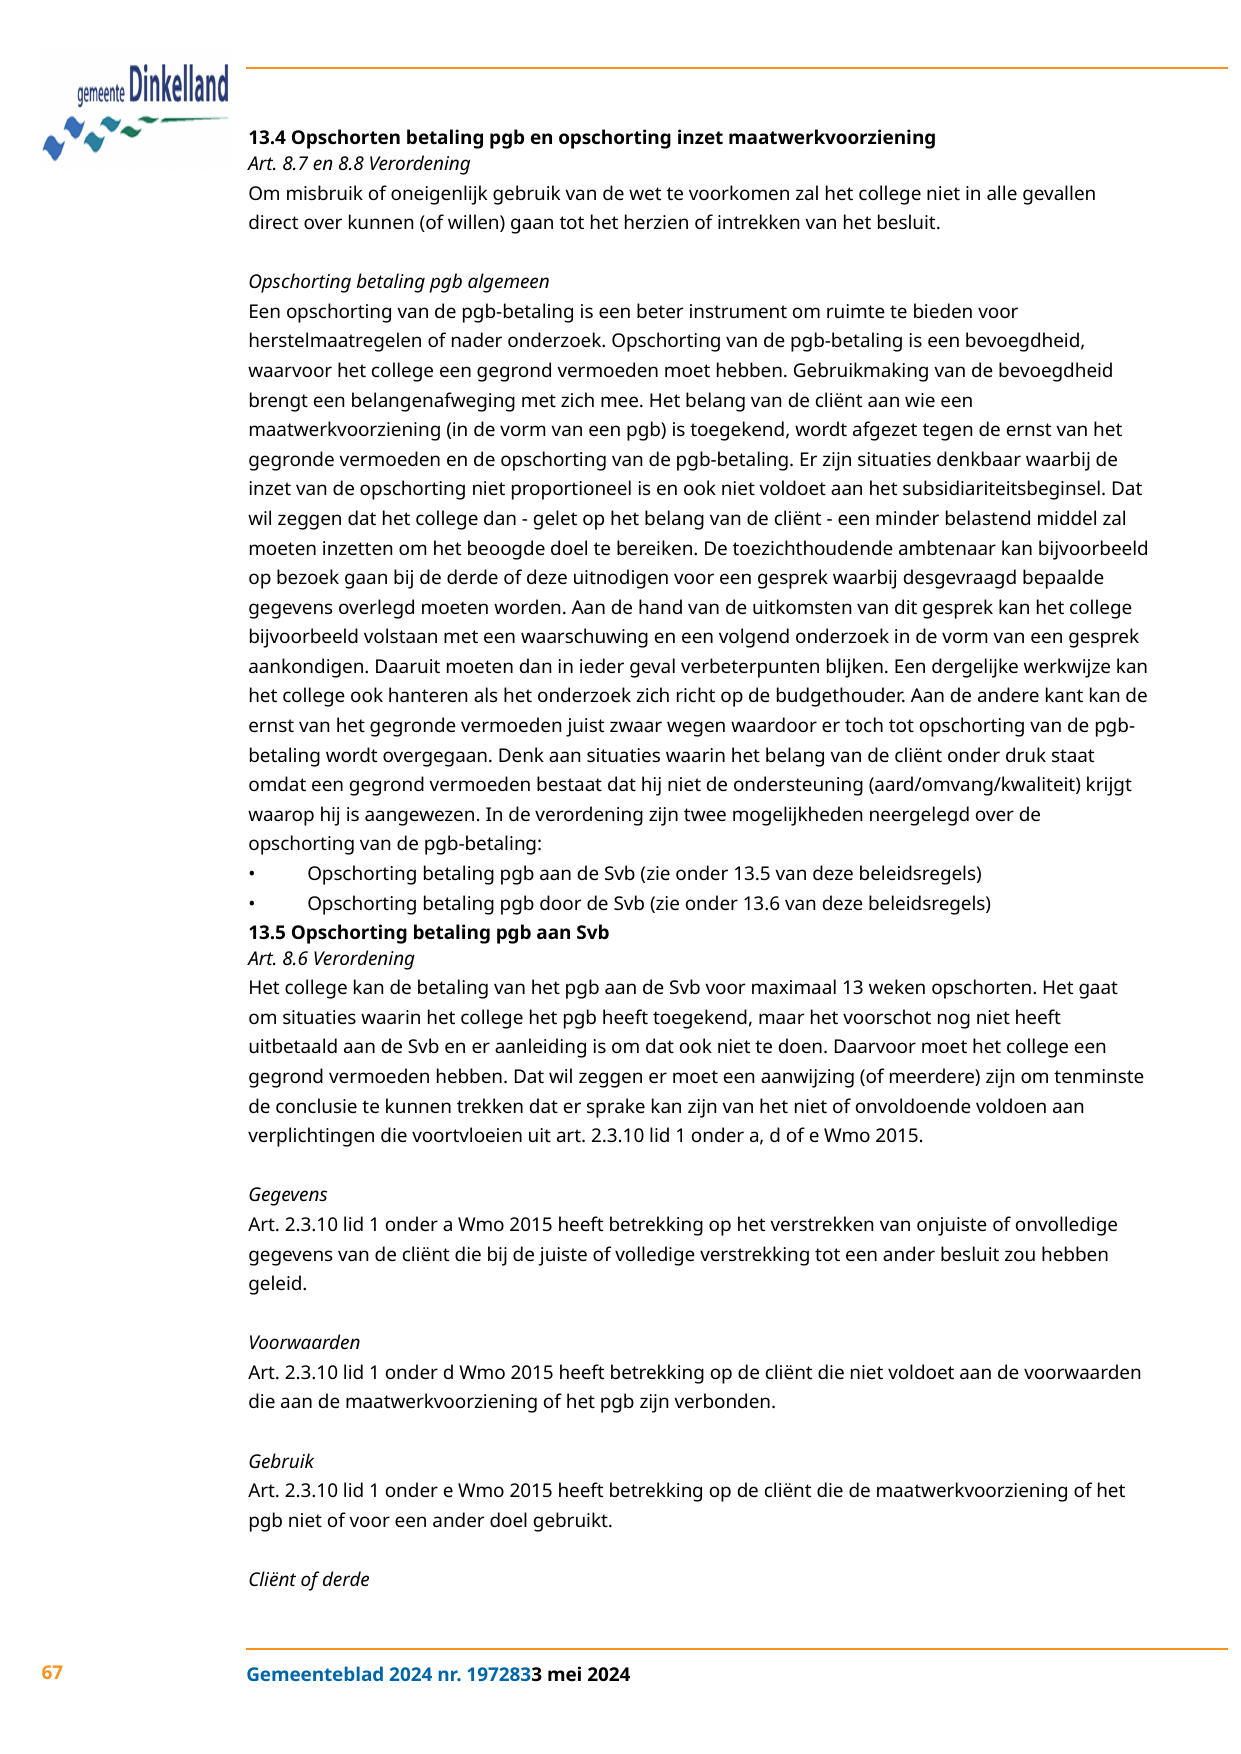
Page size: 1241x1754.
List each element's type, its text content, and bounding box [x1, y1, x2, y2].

text Om misbruik of oneigenlijk gebruik van de wet te voorkomen zal het college niet in alle gevallen direct over kunnen (of willen) gaan tot het herzien of intrekken van het besluit. [248, 180, 1152, 235]
text Een opschorting van de pgb-betaling is een beter instrument om ruimte te bieden voor herstelmaatregelen of nader onderzoek. Opschorting van de pgb-betaling is een bevoegdheid, waarvoor het college een gegrond vermoeden moet hebben. Gebruikmaking van de bevoegdheid brengt een belangenafweging met zich mee. Het belang van de cliënt aan wie een maatwerkvoorziening (in de vorm van een pgb) is toegekend, wordt afgezet tegen de ernst van het gegronde vermoeden en de opschorting van de pgb-betaling. Er zijn situaties denkbaar waarbij de inzet van de opschorting niet proportioneel is en ook niet voldoet aan het subsidiariteitsbeginsel. Dat wil zeggen dat het college dan - gelet op het belang van de cliënt - een minder belastend middel zal moeten inzetten om het beoogde doel te bereiken. De toezichthoudende ambtenaar kan bijvoorbeeld op bezoek gaan bij de derde of deze uitnodigen voor een gesprek waarbij desgevraagd bepaalde gegevens overlegd moeten worden. Aan de hand van de uitkomsten van dit gesprek kan het college bijvoorbeeld volstaan met een waarschuwing en een volgend onderzoek in de vorm van een gesprek aankondigen. Daaruit moeten dan in ieder geval verbeterpunten blijken. Een dergelijke werkwijze kan het college ook hanteren als het onderzoek zich richt op de budgethouder. Aan de andere kant kan de ernst van het gegronde vermoeden juist zwaar wegen waardoor er toch tot opschorting van de pgb-betaling wordt overgegaan. Denk aan situaties waarin het belang van de cliënt onder druk staat omdat een gegrond vermoeden bestaat dat hij niet de ondersteuning (aard/omvang/kwaliteit) krijgt waarop hij is aangewezen. In de verordening zijn twee mogelijkheden neergelegd over de opschorting van de pgb-betaling: [248, 298, 1152, 856]
text Art. 2.3.10 lid 1 onder a Wmo 2015 heeft betrekking op het verstrekken van onjuiste of onvolledige gegevens van de cliënt die bij de juiste of volledige verstrekking tot een ander besluit zou hebben geleid. [248, 1211, 1152, 1296]
text Gebruik [248, 1448, 1152, 1474]
text Art. 8.7 en 8.8 Verordening [248, 150, 1152, 176]
text Gegevens [248, 1182, 1152, 1207]
text Cliënt of derde [248, 1566, 1152, 1592]
list Opschorting betaling pgb door de Svb (zie onder 13.6 van deze beleidsregels) [248, 890, 1152, 915]
list Opschorting betaling pgb aan de Svb (zie onder 13.5 van deze beleidsregels) [248, 860, 1152, 886]
text Voorwaarden [248, 1329, 1152, 1355]
text Art. 8.6 Verordening [248, 945, 1152, 971]
text 13.4 Opschorten betaling pgb en opschorting inzet maatwerkvoorziening [248, 124, 1152, 150]
text Opschorting betaling pgb algemeen [248, 268, 1152, 294]
text Art. 2.3.10 lid 1 onder e Wmo 2015 heeft betrekking op de cliënt die de maatwerkvoorziening of het pgb niet of voor een ander doel gebruikt. [248, 1477, 1152, 1533]
text Het college kan de betaling van het pgb aan de Svb voor maximaal 13 weken opschorten. Het gaat om situaties waarin het college het pgb heeft toegekend, maar het voorschot nog niet heeft uitbetaald aan de Svb en er aanleiding is om dat ook niet te doen. Daarvoor moet het college een gegrond vermoeden hebben. Dat wil zeggen er moet een aanwijzing (of meerdere) zijn om tenminste de conclusie te kunnen trekken dat er sprake kan zijn van het niet of onvoldoende voldoen aan verplichtingen die voortvloeien uit art. 2.3.10 lid 1 onder a, d of e Wmo 2015. [248, 974, 1152, 1148]
picture [41, 47, 231, 172]
text 13.5 Opschorting betaling pgb aan Svb [248, 919, 1152, 945]
text Art. 2.3.10 lid 1 onder d Wmo 2015 heeft betrekking op de cliënt die niet voldoet aan de voorwaarden die aan de maatwerkvoorziening of het pgb zijn verbonden. [248, 1359, 1152, 1414]
